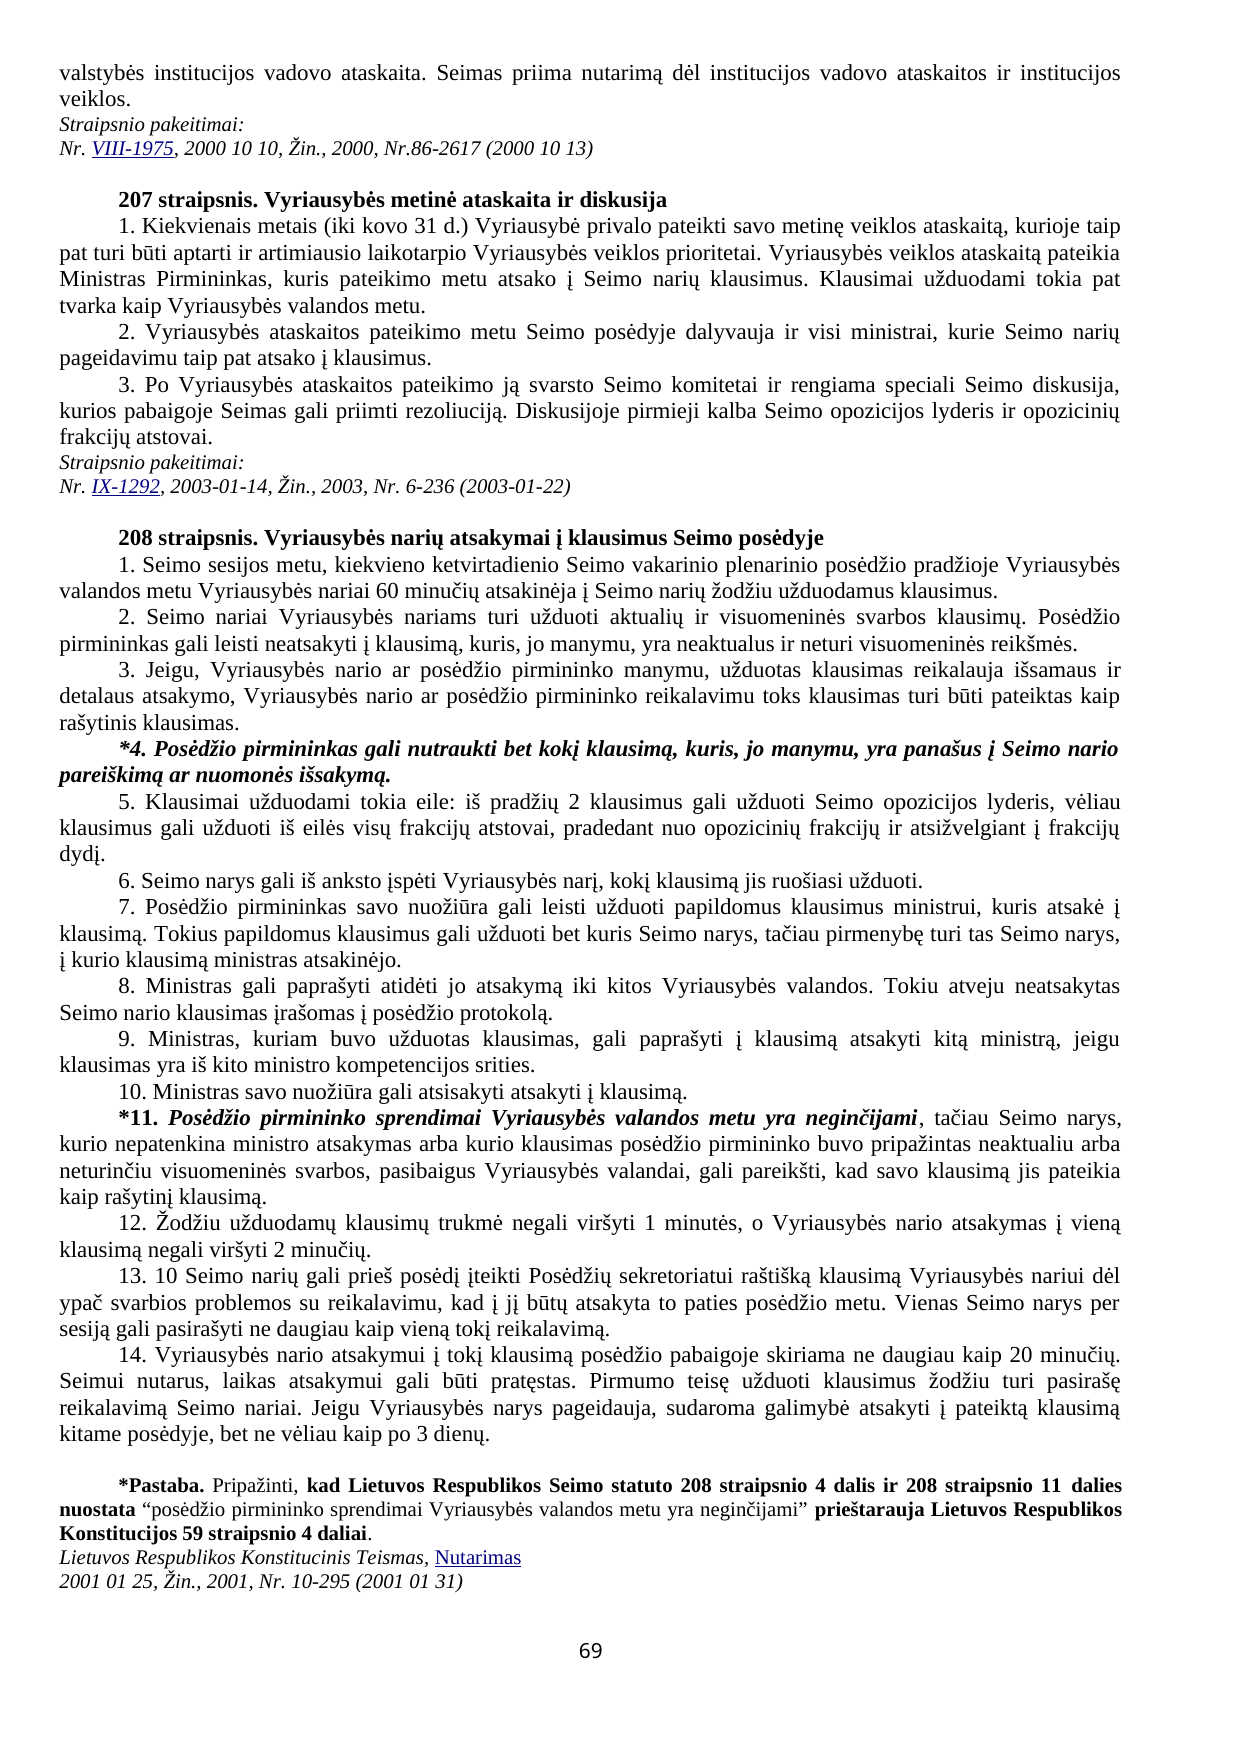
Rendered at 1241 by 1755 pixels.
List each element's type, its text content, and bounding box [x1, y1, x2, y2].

text 3. Jeigu, Vyriausybės nario ar posėdžio pirmininko manymu, užduotas klausimas reikalauja išsamaus ir detalaus atsakymo, Vyriausybės nario ar posėdžio pirmininko reikalavimu toks klausimas turi būti pateiktas kaip rašytinis klausimas. [59, 656, 1122, 735]
text 8. Ministras gali paprašyti atidėti jo atsakymą iki kitos Vyriausybės valandos. Tokiu atveju neatsakytas Seimo nario klausimas įrašomas į posėdžio protokolą. [59, 972, 1122, 1025]
text 2. Seimo nariai Vyriausybės nariams turi užduoti aktualių ir visuomeninės svarbos klausimų. Posėdžio pirmininkas gali leisti neatsakyti į klausimą, kuris, jo manymu, yra neaktualus ir neturi visuomeninės reikšmės. [59, 603, 1122, 656]
text *4. Posėdžio pirmininkas gali nutraukti bet kokį klausimą, kuris, jo manymu, yra panašus į Seimo nario pareiškimą ar nuomonės išsakymą. [59, 735, 1122, 788]
text 12. Žodžiu užduodamų klausimų trukmė negali viršyti 1 minutės, o Vyriausybės nario atsakymas į vieną klausimą negali viršyti 2 minučių. [59, 1209, 1122, 1262]
text 208 straipsnis. Vyriausybės narių atsakymai į klausimus Seimo posėdyje [59, 524, 1122, 551]
text *Pastaba. Pripažinti, kad Lietuvos Respublikos Seimo statuto 208 straipsnio 4 dalis ir 208 straipsnio 11 dalies nuostata “posėdžio pirmininko sprendimai Vyriausybės valandos metu yra neginčijami” prieštarauja Lietuvos Respublikos Konstitucijos 59 straipsnio 4 daliai. [59, 1473, 1122, 1545]
text 3. Po Vyriausybės ataskaitos pateikimo ją svarsto Seimo komitetai ir rengiama speciali Seimo diskusija, kurios pabaigoje Seimas gali priimti rezoliuciją. Diskusijoje pirmieji kalba Seimo opozicijos lyderis ir opozicinių frakcijų atstovai. [59, 371, 1122, 450]
text 2001 01 25, Žin., 2001, Nr. 10-295 (2001 01 31) [59, 1569, 1122, 1593]
text 5. Klausimai užduodami tokia eile: iš pradžių 2 klausimus gali užduoti Seimo opozicijos lyderis, vėliau klausimus gali užduoti iš eilės visų frakcijų atstovai, pradedant nuo opozicinių frakcijų ir atsižvelgiant į frakcijų dydį. [59, 788, 1122, 867]
text 1. Kiekvienais metais (iki kovo 31 d.) Vyriausybė privalo pateikti savo metinę veiklos ataskaitą, kurioje taip pat turi būti aptarti ir artimiausio laikotarpio Vyriausybės veiklos prioritetai. Vyriausybės veiklos ataskaitą pateikia Ministras Pirmininkas, kuris pateikimo metu atsako į Seimo narių klausimus. Klausimai užduodami tokia pat tvarka kaip Vyriausybės valandos metu. [59, 213, 1122, 318]
text Straipsnio pakeitimai: [59, 450, 1122, 474]
text 6. Seimo narys gali iš anksto įspėti Vyriausybės narį, kokį klausimą jis ruošiasi užduoti. [59, 867, 1122, 893]
text Straipsnio pakeitimai: [59, 112, 1122, 136]
text 14. Vyriausybės nario atsakymui į tokį klausimą posėdžio pabaigoje skiriama ne daugiau kaip 20 minučių. Seimui nutarus, laikas atsakymui gali būti pratęstas. Pirmumo teisę užduoti klausimus žodžiu turi pasirašę reikalavimą Seimo nariai. Jeigu Vyriausybės narys pageidauja, sudaroma galimybė atsakyti į pateiktą klausimą kitame posėdyje, bet ne vėliau kaip po 3 dienų. [59, 1341, 1122, 1447]
text valstybės institucijos vadovo ataskaita. Seimas priima nutarimą dėl institucijos vadovo ataskaitos ir institucijos veiklos. [59, 59, 1122, 112]
text 13. 10 Seimo narių gali prieš posėdį įteikti Posėdžių sekretoriatui raštišką klausimą Vyriausybės nariui dėl ypač svarbios problemos su reikalavimu, kad į jį būtų atsakyta to paties posėdžio metu. Vienas Seimo narys per sesiją gali pasirašyti ne daugiau kaip vieną tokį reikalavimą. [59, 1262, 1122, 1341]
text 2. Vyriausybės ataskaitos pateikimo metu Seimo posėdyje dalyvauja ir visi ministrai, kurie Seimo narių pageidavimu taip pat atsako į klausimus. [59, 318, 1122, 371]
text 1. Seimo sesijos metu, kiekvieno ketvirtadienio Seimo vakarinio plenarinio posėdžio pradžioje Vyriausybės valandos metu Vyriausybės nariai 60 minučių atsakinėja į Seimo narių žodžiu užduodamus klausimus. [59, 551, 1122, 603]
text 9. Ministras, kuriam buvo užduotas klausimas, gali paprašyti į klausimą atsakyti kitą ministrą, jeigu klausimas yra iš kito ministro kompetencijos srities. [59, 1025, 1122, 1078]
text Nr. VIII-1975, 2000 10 10, Žin., 2000, Nr.86-2617 (2000 10 13) [59, 136, 1122, 160]
text Nr. IX-1292, 2003-01-14, Žin., 2003, Nr. 6-236 (2003-01-22) [59, 474, 1122, 498]
text 10. Ministras savo nuožiūra gali atsisakyti atsakyti į klausimą. [59, 1078, 1122, 1104]
text *11. Posėdžio pirmininko sprendimai Vyriausybės valandos metu yra neginčijami, tačiau Seimo narys, kurio nepatenkina ministro atsakymas arba kurio klausimas posėdžio pirmininko buvo pripažintas neaktualiu arba neturinčiu visuomeninės svarbos, pasibaigus Vyriausybės valandai, gali pareikšti, kad savo klausimą jis pateikia kaip rašytinį klausimą. [59, 1104, 1122, 1209]
text Lietuvos Respublikos Konstitucinis Teismas, Nutarimas [59, 1545, 1122, 1569]
text 7. Posėdžio pirmininkas savo nuožiūra gali leisti užduoti papildomus klausimus ministrui, kuris atsakė į klausimą. Tokius papildomus klausimus gali užduoti bet kuris Seimo narys, tačiau pirmenybę turi tas Seimo narys, į kurio klausimą ministras atsakinėjo. [59, 893, 1122, 972]
text 207 straipsnis. Vyriausybės metinė ataskaita ir diskusija [59, 186, 1122, 213]
